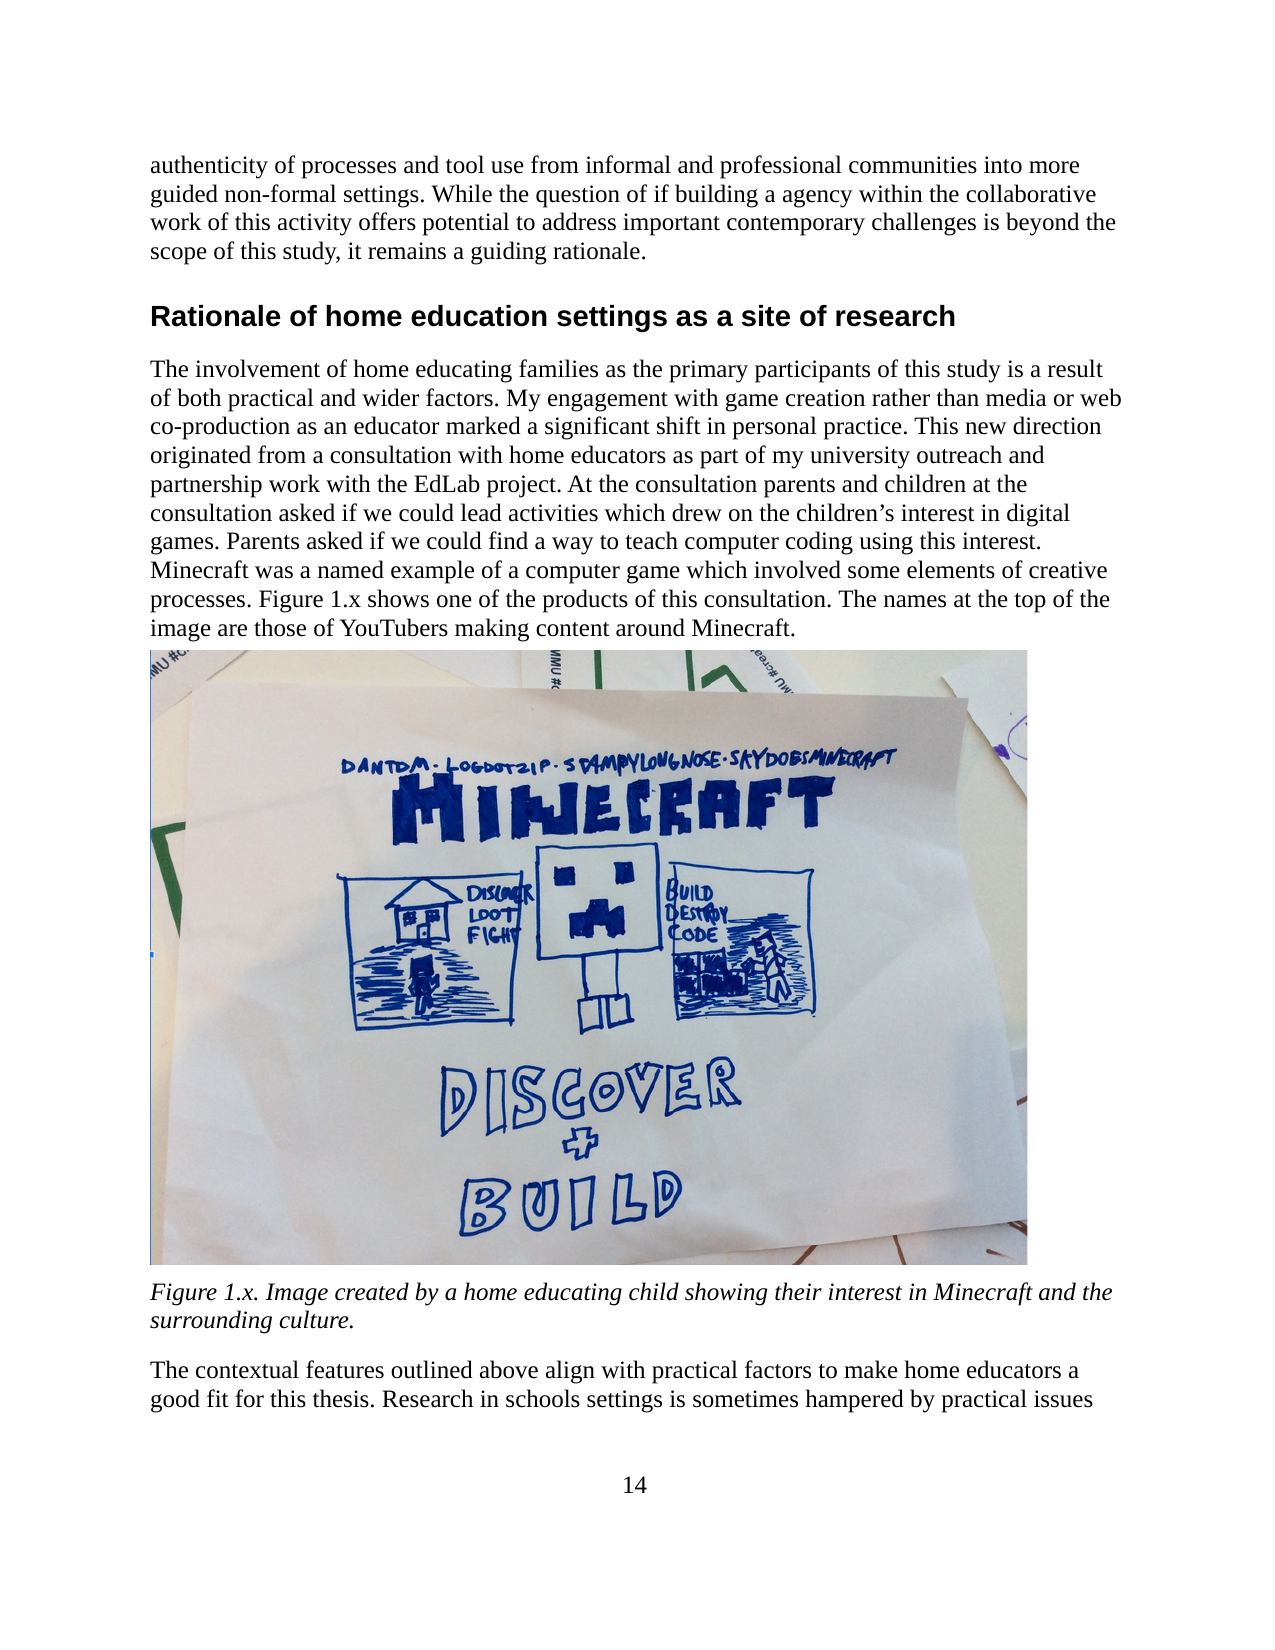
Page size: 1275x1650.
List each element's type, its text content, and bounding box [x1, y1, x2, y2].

text Figure 1.x. Image created by a home educating child showing their interest in Minecraft and the surrounding culture. [150, 1277, 1125, 1334]
text The involvement of home educating families as the primary participants of this study is a result of both practical and wider factors. My engagement with game creation rather than media or web co-production as an educator marked a significant shift in personal practice. This new direction originated from a consultation with home educators as part of my university outreach and partnership work with the EdLab project. At the consultation parents and children at the consultation asked if we could lead activities which drew on the children’s interest in digital games. Parents asked if we could find a way to teach computer coding using this interest. Minecraft was a named example of a computer game which involved some elements of creative processes. Figure 1.x shows one of the products of this consultation. The names at the top of the image are those of YouTubers making content around Minecraft. [150, 354, 1125, 641]
picture [150, 650, 1028, 1265]
text authenticity of processes and tool use from informal and professional communities into more guided non-formal settings. While the question of if building a agency within the collaborative work of this activity offers potential to address important contemporary challenges is beyond the scope of this study, it remains a guiding rationale. [150, 150, 1125, 265]
subtitle Rationale of home education settings as a site of research [150, 299, 1125, 332]
text The contextual features outlined above align with practical factors to make home educators a good fit for this thesis. Research in schools settings is sometimes hampered by practical issues [150, 1356, 1125, 1413]
